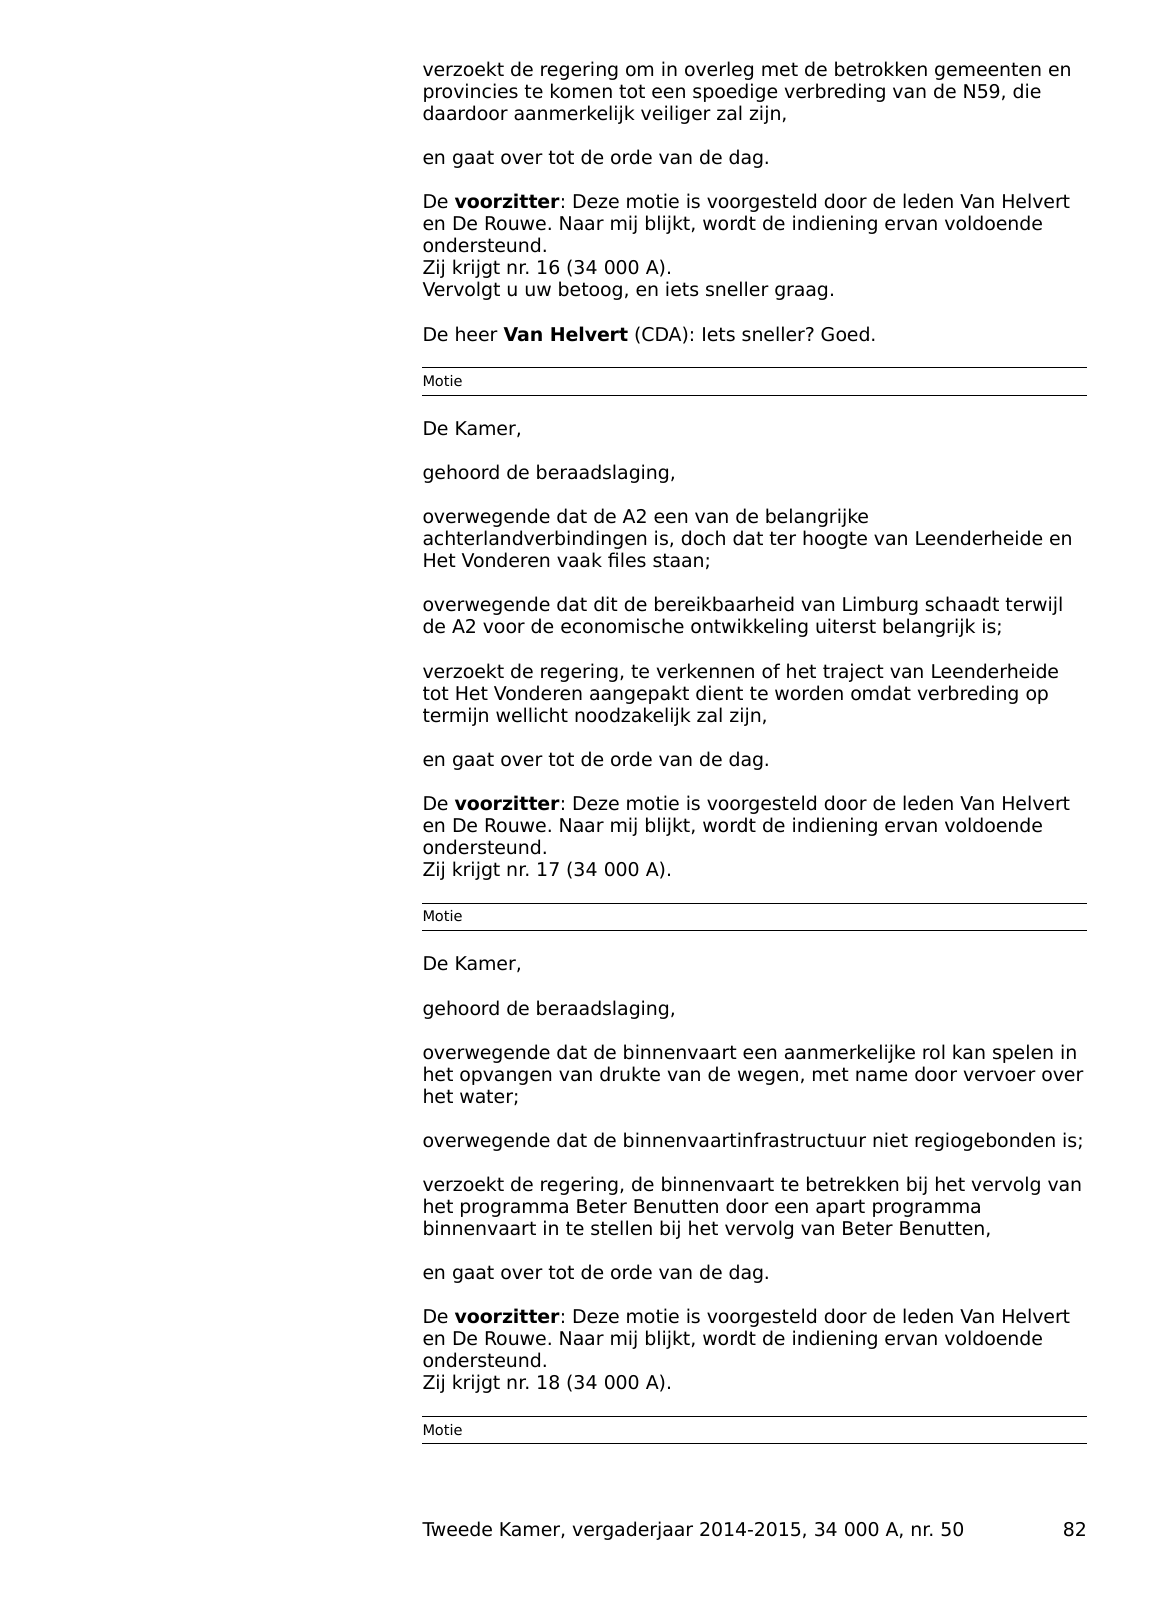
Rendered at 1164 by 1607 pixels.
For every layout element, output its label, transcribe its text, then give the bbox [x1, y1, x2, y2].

text Zij krijgt nr. 16 (34 000 A). [422, 257, 1087, 279]
text overwegende dat de binnenvaart een aanmerkelijke rol kan spelen in het opvangen van drukte van de wegen, met name door vervoer over het water; [422, 1042, 1087, 1107]
text en gaat over tot de orde van de dag. [422, 1262, 1087, 1284]
text overwegende dat dit de bereikbaarheid van Limburg schaadt terwijl de A2 voor de economische ontwikkeling uiterst belangrijk is; [422, 594, 1087, 638]
text verzoekt de regering, de binnenvaart te betrekken bij het vervolg van het programma Beter Benutten door een apart programma binnenvaart in te stellen bij het vervolg van Beter Benutten, [422, 1174, 1087, 1240]
text en gaat over tot de orde van de dag. [422, 749, 1087, 771]
text overwegende dat de binnenvaartinfrastructuur niet regiogebonden is; [422, 1130, 1087, 1152]
text Vervolgt u uw betoog, en iets sneller graag. [422, 279, 1087, 301]
text gehoord de beraadslaging, [422, 997, 1087, 1019]
text De Kamer, [422, 953, 1087, 975]
text gehoord de beraadslaging, [422, 462, 1087, 484]
table_header Motie [422, 904, 1087, 930]
text De voorzitter: Deze motie is voorgesteld door de leden Van Helvert en De Rouwe. Naar mij blijkt, wordt de indiening ervan voldoende ondersteund. [422, 1306, 1087, 1372]
text De Kamer, [422, 418, 1087, 440]
text Zij krijgt nr. 18 (34 000 A). [422, 1372, 1087, 1394]
text Zij krijgt nr. 17 (34 000 A). [422, 859, 1087, 881]
table_header Motie [422, 368, 1087, 395]
text en gaat over tot de orde van de dag. [422, 147, 1087, 169]
table_header Motie [422, 1417, 1087, 1443]
text De voorzitter: Deze motie is voorgesteld door de leden Van Helvert en De Rouwe. Naar mij blijkt, wordt de indiening ervan voldoende ondersteund. [422, 793, 1087, 859]
text De voorzitter: Deze motie is voorgesteld door de leden Van Helvert en De Rouwe. Naar mij blijkt, wordt de indiening ervan voldoende ondersteund. [422, 191, 1087, 257]
text De heer Van Helvert (CDA): Iets sneller? Goed. [422, 323, 1087, 345]
text overwegende dat de A2 een van de belangrijke achterlandverbindingen is, doch dat ter hoogte van Leenderheide en Het Vonderen vaak files staan; [422, 506, 1087, 572]
text verzoekt de regering om in overleg met de betrokken gemeenten en provincies te komen tot een spoedige verbreding van de N59, die daardoor aanmerkelijk veiliger zal zijn, [422, 59, 1087, 125]
text verzoekt de regering, te verkennen of het traject van Leenderheide tot Het Vonderen aangepakt dient te worden omdat verbreding op termijn wellicht noodzakelijk zal zijn, [422, 661, 1087, 726]
